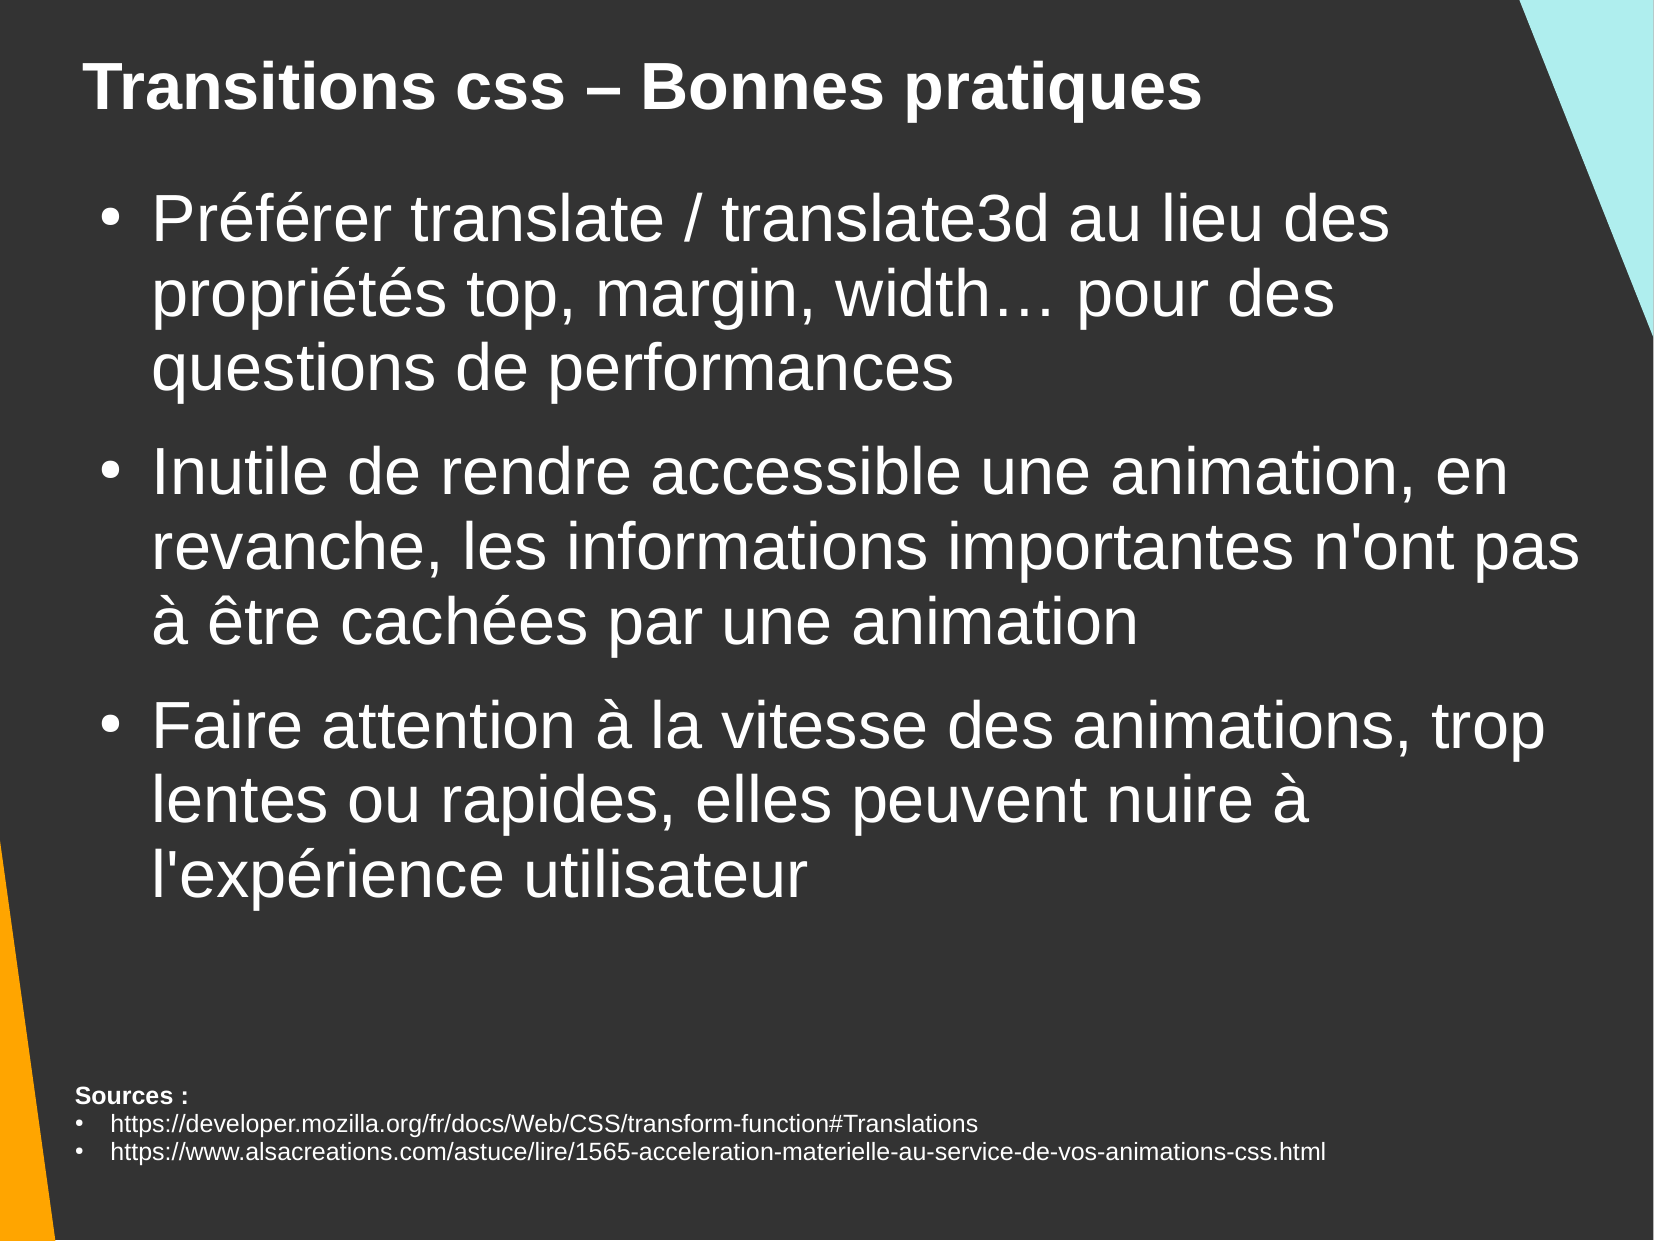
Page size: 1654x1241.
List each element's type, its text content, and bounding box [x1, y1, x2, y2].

text_box [1519, 0, 1654, 340]
list Préférer translate / translate3d au lieu des propriétés top, margin, width… pour des questions de performances Inutile de rendre accessible une animation, en revanche, les informations importantes n'ont pas à être cachées par une animation Faire attention à la vitesse des animations, trop lentes ou rapides, elles peuvent nuire à l'expérience utilisateur [80, 180, 1630, 1028]
title Transitions css – Bonnes pratiques [82, 49, 1571, 152]
text_box Sources : https://developer.mozilla.org/fr/docs/Web/CSS/transform-function#Translations https://www.alsacreations.com/astuce/lire/1565-acceleration-materielle-au-service-de-vos-animations-css.html [60, 1074, 1546, 1217]
text_box [0, 840, 56, 1241]
